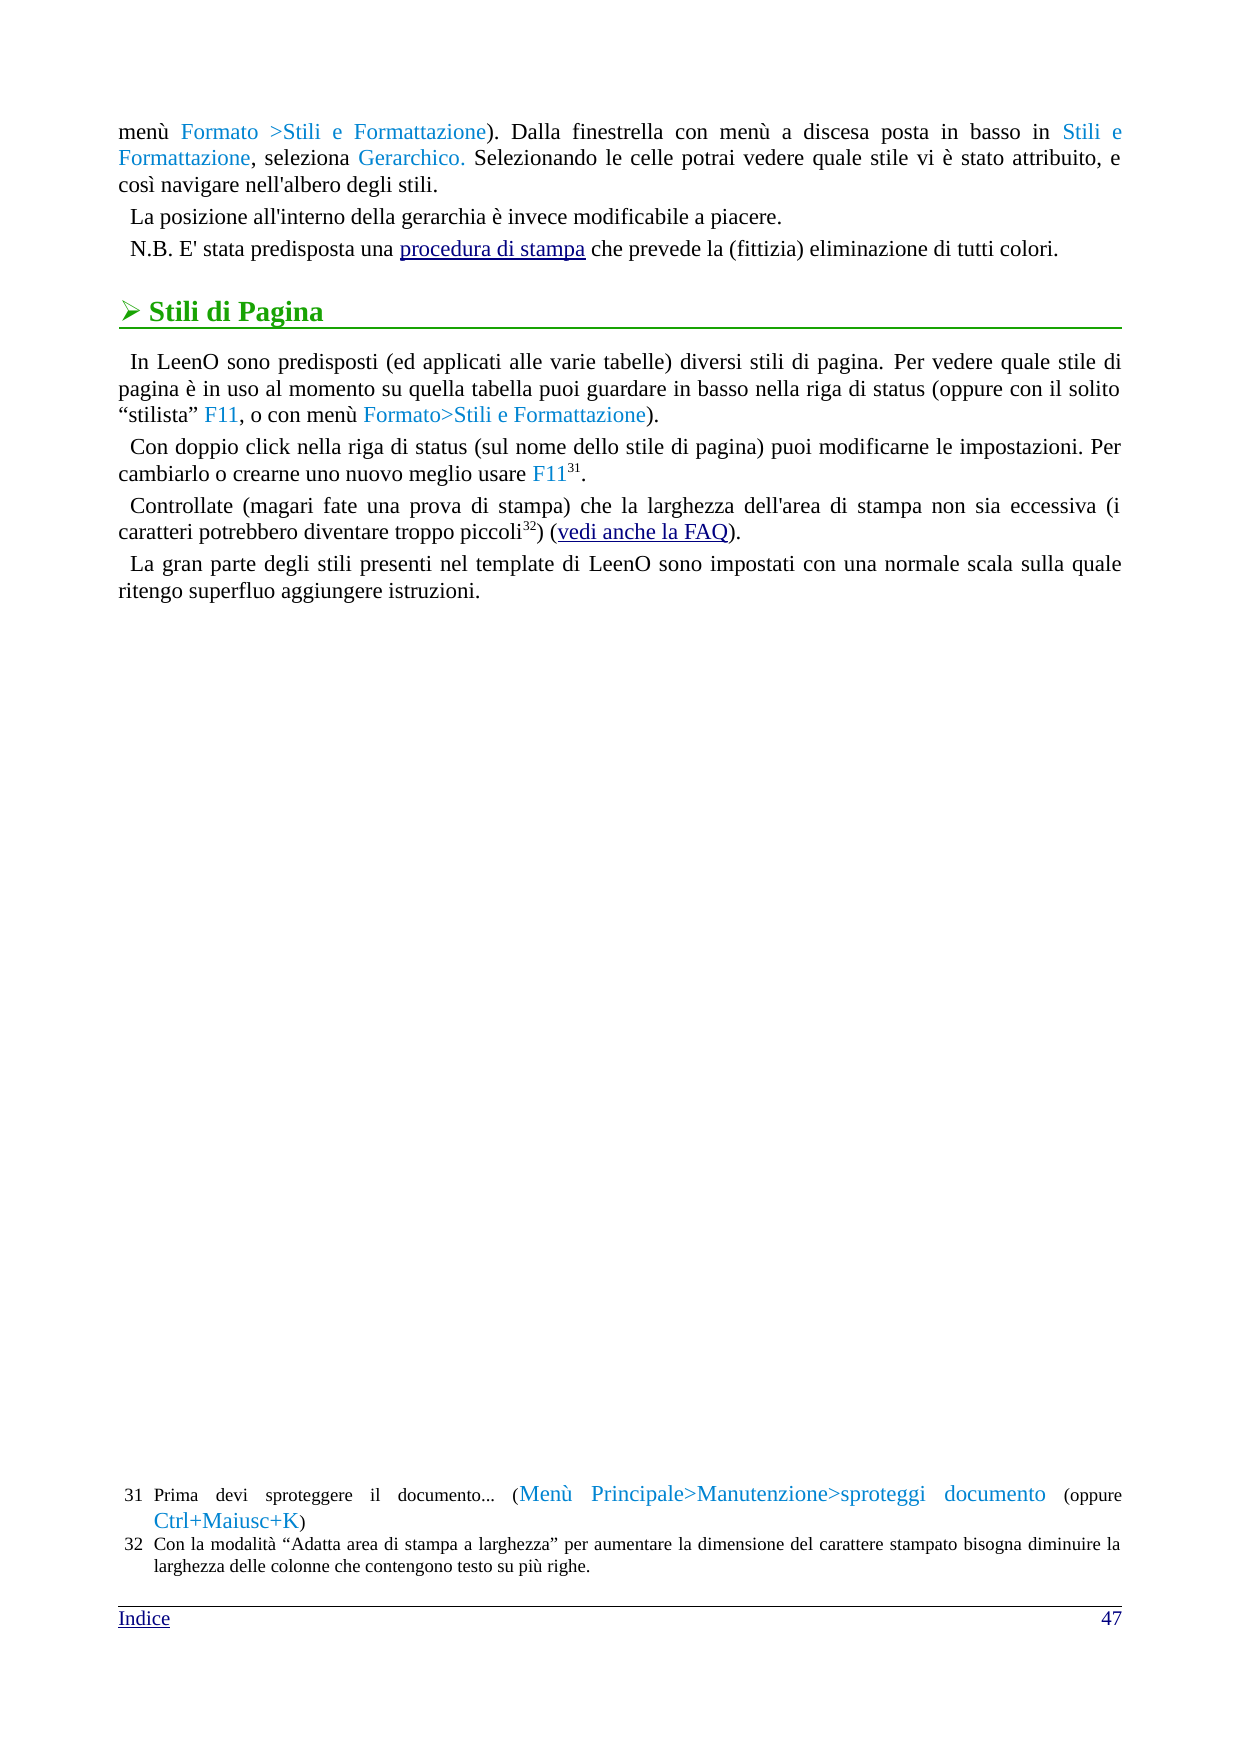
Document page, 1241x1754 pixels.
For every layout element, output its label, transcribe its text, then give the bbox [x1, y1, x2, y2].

text In LeenO sono predisposti (ed applicati alle varie tabelle) diversi stili di pagina. Per vedere quale stile di pagina è in uso al momento su quella tabella puoi guardare in basso nella riga di status (oppure con il solito “stilista” F11, o con menù Formato>Stili e Formattazione). [118, 348, 1122, 427]
text Prima devi sproteggere il documento... (Menù Principale>Manutenzione>sproteggi documento (oppure Ctrl+Maiusc+K) [124, 1480, 1122, 1533]
text Controllate (magari fate una prova di stampa) che la larghezza dell'area di stampa non sia eccessiva (i caratteri potrebbero diventare troppo piccoli) (vedi anche la FAQ). [118, 492, 1122, 544]
text Con la modalità “Adatta area di stampa a larghezza” per aumentare la dimensione del carattere stampato bisogna diminuire la larghezza delle colonne che contengono testo su più righe. [124, 1533, 1122, 1576]
text Con doppio click nella riga di status (sul nome dello stile di pagina) puoi modificarne le impostazioni. Per cambiarlo o crearne uno nuovo meglio usare F11. [118, 433, 1122, 486]
text La gran parte degli stili presenti nel template di LeenO sono impostati con una normale scala sulla quale ritengo superfluo aggiungere istruzioni. [118, 551, 1122, 603]
text menù Formato >Stili e Formattazione). Dalla finestrella con menù a discesa posta in basso in Stili e Formattazione, seleziona Gerarchico. Selezionando le celle potrai vedere quale stile vi è stato attribuito, e così navigare nell'albero degli stili. [118, 118, 1122, 197]
text N.B. E' stata predisposta una procedura di stampa che prevede la (fittizia) eliminazione di tutti colori. [118, 235, 1122, 262]
subtitle Stili di Pagina [119, 294, 1122, 327]
text La posizione all'interno della gerarchia è invece modificabile a piacere. [118, 203, 1122, 229]
